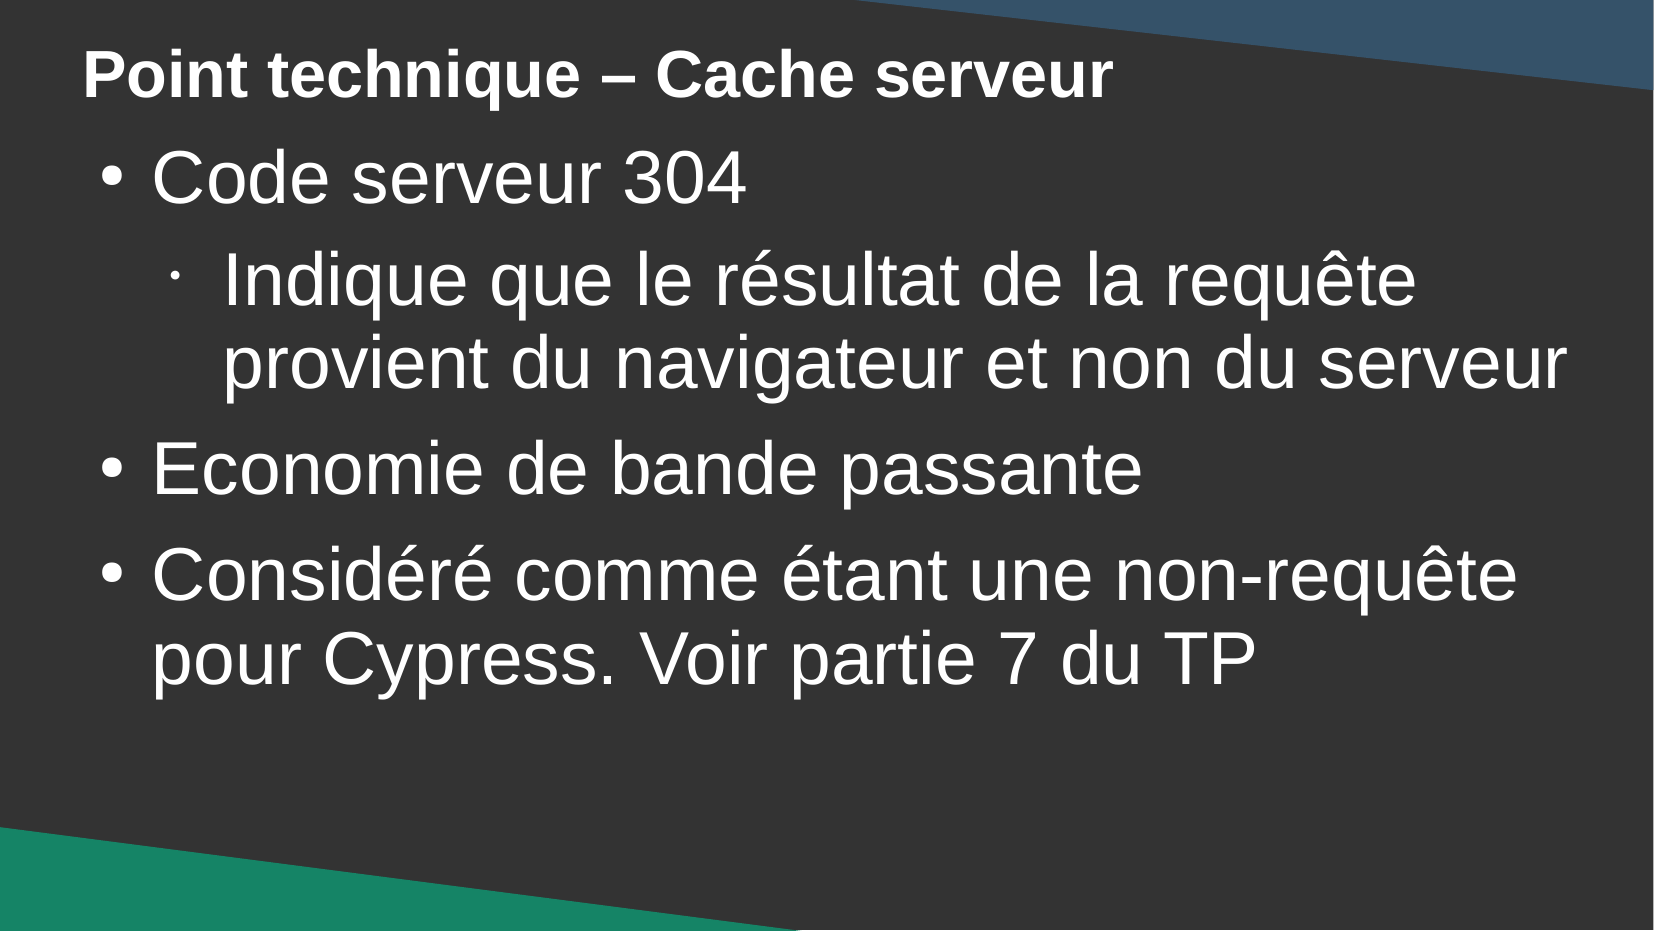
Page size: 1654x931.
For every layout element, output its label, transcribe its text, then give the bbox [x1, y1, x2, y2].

text_box [0, 827, 802, 931]
text_box [854, 0, 1654, 91]
title Point technique – Cache serveur [82, 37, 1571, 122]
list Code serveur 304 Indique que le résultat de la requête provient du navigateur et non du serveur Economie de bande passante Considéré comme étant une non-requête pour Cypress. Voir partie 7 du TP [80, 135, 1620, 709]
